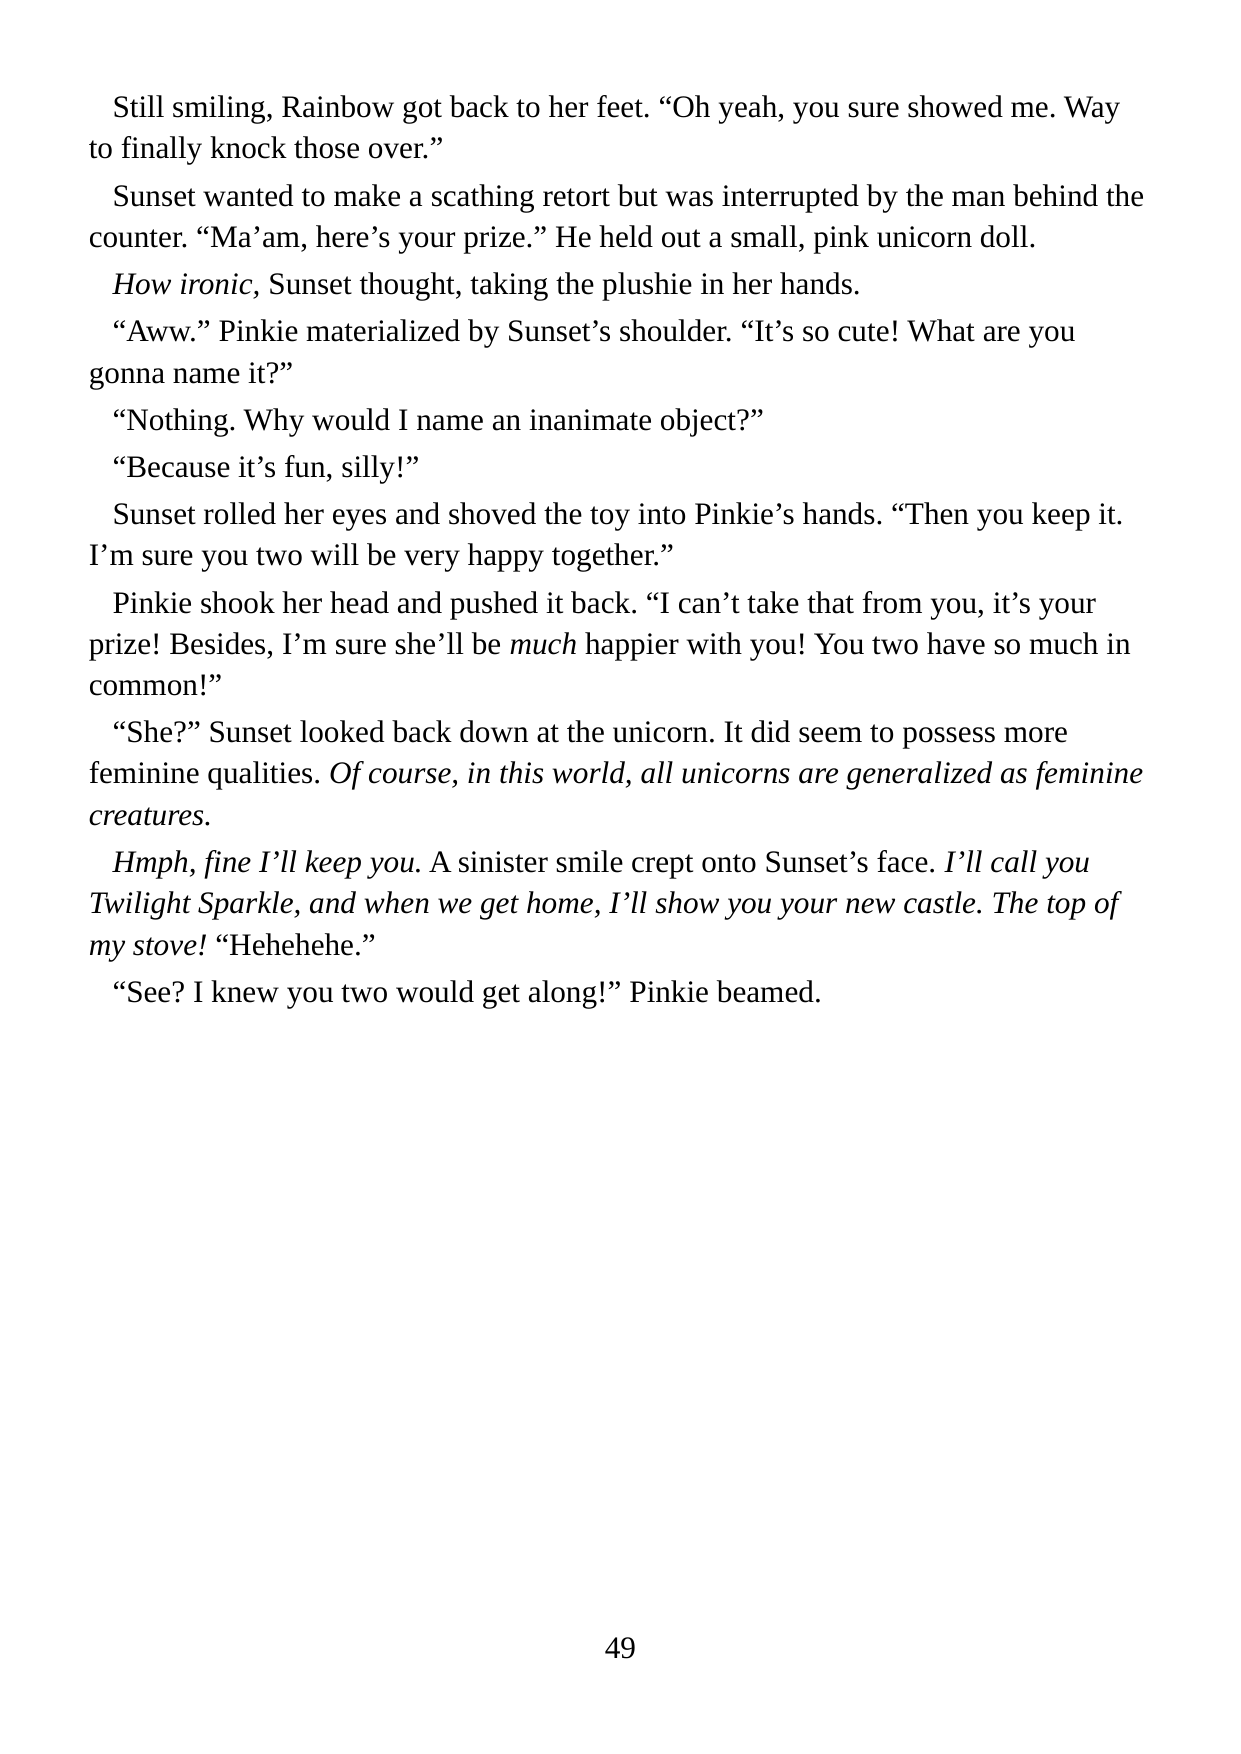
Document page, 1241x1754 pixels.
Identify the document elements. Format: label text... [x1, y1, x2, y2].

text “She?” Sunset looked back down at the unicorn. It did seem to possess more feminine qualities. Of course, in this world, all unicorns are generalized as feminine creatures. [88, 713, 1152, 832]
text Sunset wanted to make a scathing retort but was interrupted by the man behind the counter. “Ma’am, here’s your prize.” He held out a small, pink unicorn doll. [88, 177, 1152, 254]
text Still smiling, Rainbow got back to her feet. “Oh yeah, you sure showed me. Way to finally knock those over.” [88, 88, 1152, 166]
text How ironic, Sunset thought, taking the plushie in her hands. [88, 265, 1152, 301]
text “See? I knew you two would get along!” Pinkie beamed. [88, 973, 1152, 1009]
text “Because it’s fun, silly!” [88, 448, 1152, 484]
text Sunset rolled her eyes and shoved the toy into Pinkie’s hands. “Then you keep it. I’m sure you two will be very happy together.” [88, 495, 1152, 573]
text “Aww.” Pinkie materialized by Sunset’s shoulder. “It’s so cute! What are you gonna name it?” [88, 313, 1152, 390]
text “Nothing. Why would I name an inanimate object?” [88, 401, 1152, 437]
text Pinkie shook her head and pushed it back. “I can’t take that from you, it’s your prize! Besides, I’m sure she’ll be much happier with you! You two have so much in common!” [88, 584, 1152, 702]
text Hmph, fine I’ll keep you. A sinister smile crept onto Sunset’s face. I’ll call you Twilight Sparkle, and when we get home, I’ll show you your new castle. The top of my stove! “Hehehehe.” [88, 843, 1152, 962]
